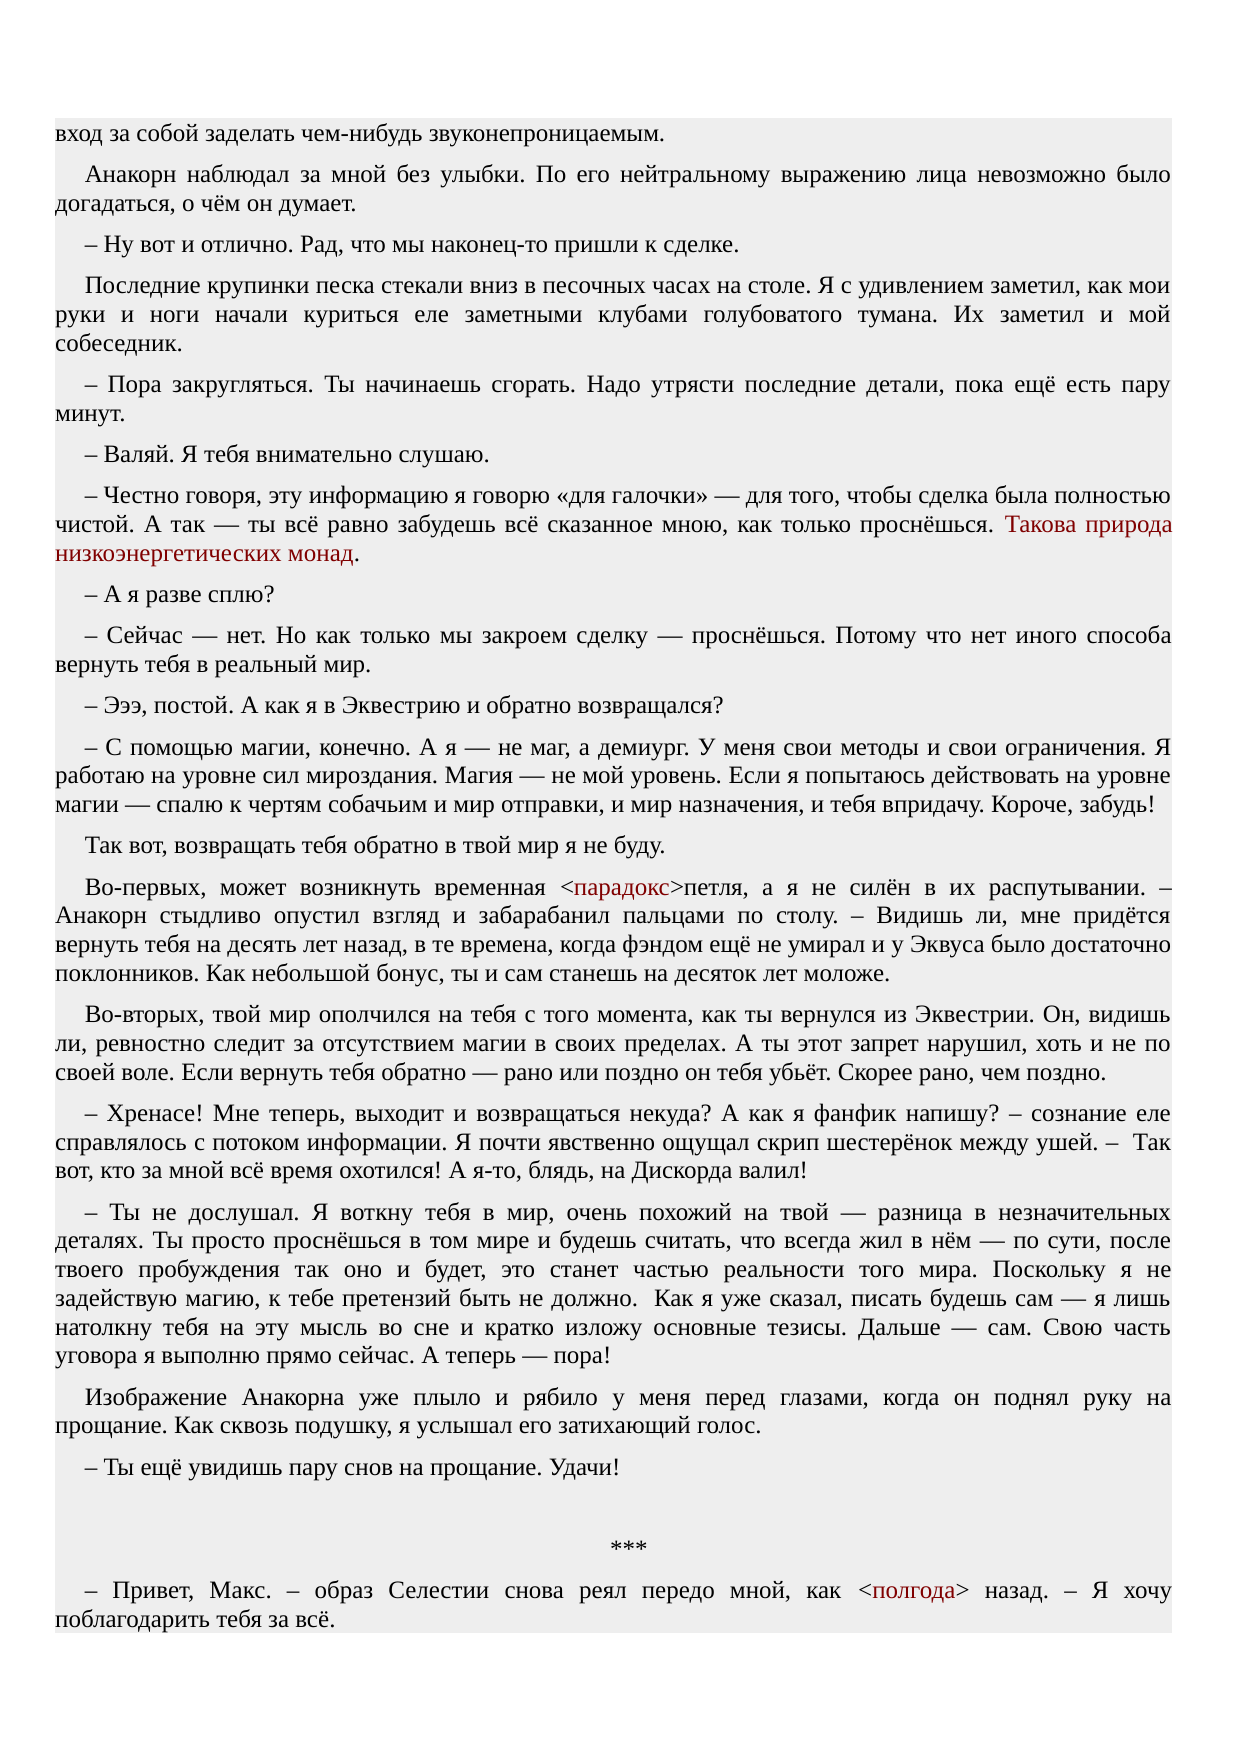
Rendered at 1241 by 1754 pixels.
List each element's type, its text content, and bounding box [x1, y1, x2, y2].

text – С помощью магии, конечно. А я — не маг, а демиург. У меня свои методы и свои ограничения. Я работаю на уровне сил мироздания. Магия — не мой уровень. Если я попытаюсь действовать на уровне магии — спалю к чертям собачьим и мир отправки, и мир назначения, и тебя впридачу. Короче, забудь! [55, 732, 1172, 818]
text Изображение Анакорна уже плыло и рябило у меня перед глазами, когда он поднял руку на прощание. Как сквозь подушку, я услышал его затихающий голос. [55, 1382, 1172, 1439]
text Во-первых, может возникнуть временная <парадокс>петля, а я не силён в их распутывании. – Анакорн стыдливо опустил взгляд и забарабанил пальцами по столу. – Видишь ли, мне придётся вернуть тебя на десять лет назад, в те времена, когда фэндом ещё не умирал и у Эквуса было достаточно поклонников. Как небольшой бонус, ты и сам станешь на десяток лет моложе. [55, 872, 1172, 987]
text – Ты не дослушал. Я воткну тебя в мир, очень похожий на твой — разница в незначительных деталях. Ты просто проснёшься в том мире и будешь считать, что всегда жил в нём — по сути, после твоего пробуждения так оно и будет, это станет частью реальности того мира. Поскольку я не задействую магию, к тебе претензий быть не должно. Как я уже сказал, писать будешь сам — я лишь натолкну тебя на эту мысль во сне и кратко изложу основные тезисы. Дальше — сам. Свою часть уговора я выполню прямо сейчас. А теперь — пора! [55, 1197, 1172, 1369]
text Во-вторых, твой мир ополчился на тебя с того момента, как ты вернулся из Эквестрии. Он, видишь ли, ревностно следит за отсутствием магии в своих пределах. А ты этот запрет нарушил, хоть и не по своей воле. Если вернуть тебя обратно — рано или поздно он тебя убьёт. Скорее рано, чем поздно. [55, 999, 1172, 1086]
text – Эээ, постой. А как я в Эквестрию и обратно возвращался? [55, 691, 1172, 719]
text – Привет, Макс. – образ Селестии снова реял передо мной, как <полгода> назад. – Я хочу поблагодарить тебя за всё. [55, 1576, 1172, 1633]
text – Пора закругляться. Ты начинаешь сгорать. Надо утрясти последние детали, пока ещё есть пару минут. [55, 369, 1172, 427]
text – Валяй. Я тебя внимательно слушаю. [55, 439, 1172, 468]
text Последние крупинки песка стекали вниз в песочных часах на столе. Я с удивлением заметил, как мои руки и ноги начали куриться еле заметными клубами голубоватого тумана. Их заметил и мой собеседник. [55, 271, 1172, 357]
text – А я разве сплю? [55, 579, 1172, 608]
text *** [55, 1534, 1172, 1563]
text Так вот, возвращать тебя обратно в твой мир я не буду. [55, 831, 1172, 859]
text – Честно говоря, эту информацию я говорю «для галочки» — для того, чтобы сделка была полностью чистой. А так — ты всё равно забудешь всё сказанное мною, как только проснёшься. Такова природа низкоэнергетических монад. [55, 481, 1172, 567]
text вход за собой заделать чем-нибудь звуконепроницаемым. [55, 118, 1172, 147]
text – Сейчас — нет. Но как только мы закроем сделку — проснёшься. Потому что нет иного способа вернуть тебя в реальный мир. [55, 621, 1172, 678]
text – Ты ещё увидишь пару снов на прощание. Удачи! [55, 1452, 1172, 1481]
text – Хренасе! Мне теперь, выходит и возвращаться некуда? А как я фанфик напишу? – сознание еле справлялось с потоком информации. Я почти явственно ощущал скрип шестерёнок между ушей. – Так вот, кто за мной всё время охотился! А я-то, блядь, на Дискорда валил! [55, 1098, 1172, 1184]
text Анакорн наблюдал за мной без улыбки. По его нейтральному выражению лица невозможно было догадаться, о чём он думает. [55, 159, 1172, 217]
text – Ну вот и отлично. Рад, что мы наконец-то пришли к сделке. [55, 229, 1172, 258]
